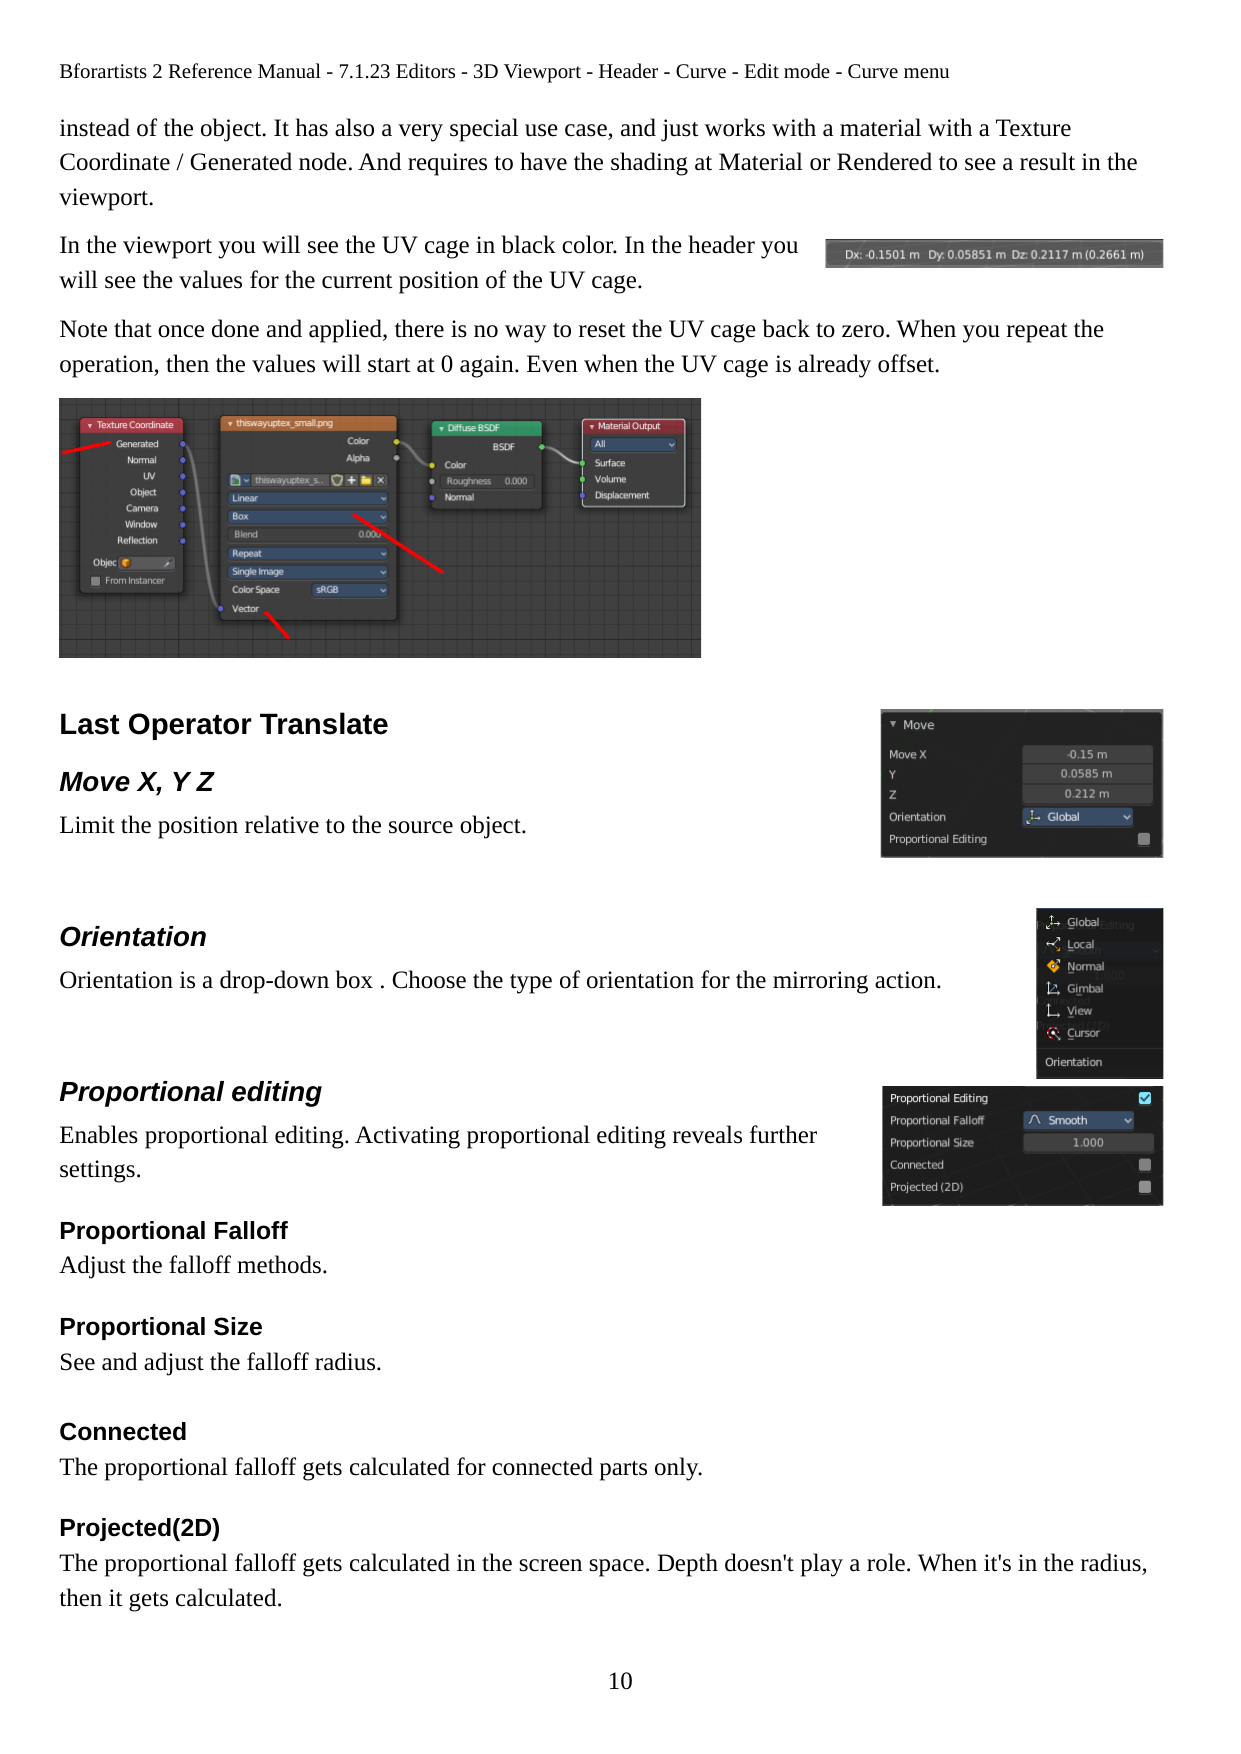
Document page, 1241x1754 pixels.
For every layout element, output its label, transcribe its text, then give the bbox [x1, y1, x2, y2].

picture [1036, 908, 1164, 1079]
subtitle Connected [59, 1417, 1181, 1446]
text Limit the position relative to the source object. [59, 810, 880, 838]
subtitle Projected(2D) [59, 1513, 1181, 1542]
text Enables proportional editing. Activating proportional editing reveals further settings. [59, 1120, 882, 1183]
text See and adjust the falloff radius. [59, 1347, 1181, 1376]
subtitle Last Operator Translate [59, 707, 1181, 740]
subtitle [1164, 765, 1181, 797]
text The proportional falloff gets calculated for connected parts only. [59, 1452, 1181, 1481]
subtitle Proportional Falloff [59, 1216, 1181, 1244]
subtitle Move X, Y Z [59, 765, 880, 797]
text Adjust the falloff methods. [59, 1251, 1181, 1279]
picture [825, 239, 1164, 268]
text instead of the object. It has also a very special use case, and just works with a material with a Texture Coordinate / Generated node. And requires to have the shading at Material or Rendered to see a result in the viewport. [59, 113, 1181, 210]
picture [882, 1086, 1164, 1206]
subtitle Orientation [59, 920, 1036, 952]
subtitle Proportional editing [59, 1075, 1181, 1107]
text In the viewport you will see the UV cage in black color. In the header you will see the values for the current position of the UV cage. [59, 231, 1181, 294]
text Note that once done and applied, there is no way to reset the UV cage back to zero. When you repeat the operation, then the values will start at 0 again. Even when the UV cage is already offset. [59, 314, 1181, 377]
text The proportional falloff gets calculated in the screen space. Depth doesn't play a role. When it's in the radius, then it gets calculated. [59, 1548, 1181, 1611]
picture [880, 709, 1164, 858]
subtitle Proportional Size [59, 1312, 1181, 1341]
subtitle [1164, 920, 1181, 952]
text Orientation is a drop-down box . Choose the type of orientation for the mirroring action. [59, 965, 1036, 993]
picture [59, 398, 702, 658]
